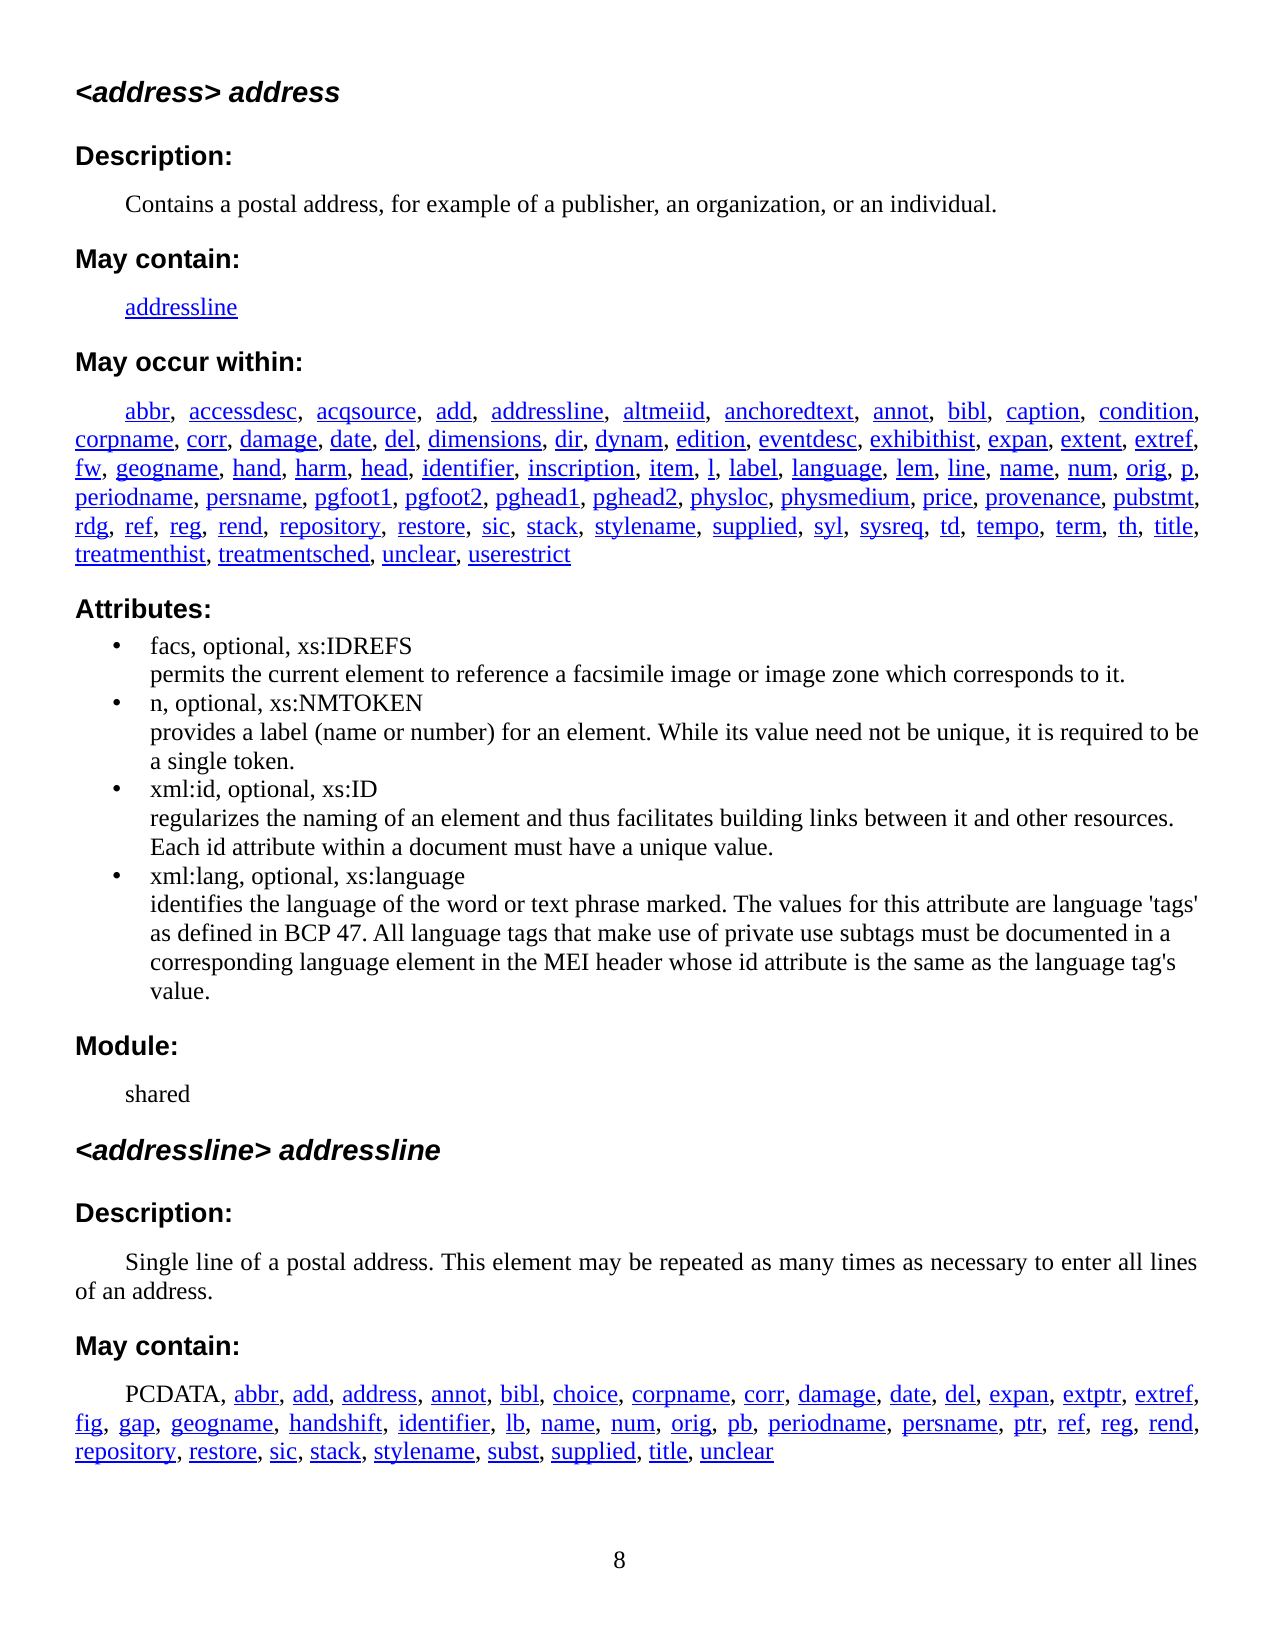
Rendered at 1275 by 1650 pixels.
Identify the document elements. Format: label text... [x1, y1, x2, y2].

text PCDATA, abbr, add, address, annot, bibl, choice, corpname, corr, damage, date, del, expan, extptr, extref, fig, gap, geogname, handshift, identifier, lb, name, num, orig, pb, periodname, persname, ptr, ref, reg, rend, repository, restore, sic, stack, stylename, subst, supplied, title, unclear [75, 1379, 1200, 1465]
text abbr, accessdesc, acqsource, add, addressline, altmeiid, anchoredtext, annot, bibl, caption, condition, corpname, corr, damage, date, del, dimensions, dir, dynam, edition, eventdesc, exhibithist, expan, extent, extref, fw, geogname, hand, harm, head, identifier, inscription, item, l, label, language, lem, line, name, num, orig, p, periodname, persname, pgfoot1, pgfoot2, pghead1, pghead2, physloc, physmedium, price, provenance, pubstmt, rdg, ref, reg, rend, repository, restore, sic, stack, stylename, supplied, syl, sysreq, td, tempo, term, th, title, treatmenthist, treatmentsched, unclear, userestrict [75, 396, 1200, 568]
subtitle May contain: [75, 243, 1200, 274]
text shared [75, 1079, 1200, 1108]
list n, optional, xs:NMTOKEN provides a label (name or number) for an element. While its value need not be unique, it is required to be a single token. [112, 688, 1200, 774]
text Contains a postal address, for example of a publisher, an organization, or an individual. [75, 189, 1200, 218]
list facs, optional, xs:IDREFS permits the current element to reference a facsimile image or image zone which corresponds to it. [112, 631, 1200, 688]
subtitle Attributes: [75, 593, 1200, 624]
subtitle May occur within: [75, 346, 1200, 377]
text Single line of a postal address. This element may be repeated as many times as necessary to enter all lines of an address. [75, 1247, 1200, 1304]
list xml:id, optional, xs:ID regularizes the naming of an element and thus facilitates building links between it and other resources. Each id attribute within a document must have a unique value. [112, 774, 1200, 861]
subtitle Description: [75, 1197, 1200, 1229]
subtitle May contain: [75, 1329, 1200, 1361]
subtitle Module: [75, 1029, 1200, 1061]
subtitle <addressline> addressline [75, 1133, 1200, 1166]
subtitle Description: [75, 140, 1200, 171]
list xml:lang, optional, xs:language identifies the language of the word or text phrase marked. The values for this attribute are language 'tags' as defined in BCP 47. All language tags that make use of private use subtags must be documented in a corresponding language element in the MEI header whose id attribute is the same as the language tag's value. [112, 861, 1200, 1004]
text addressline [75, 292, 1200, 321]
subtitle <address> address [75, 75, 1200, 108]
